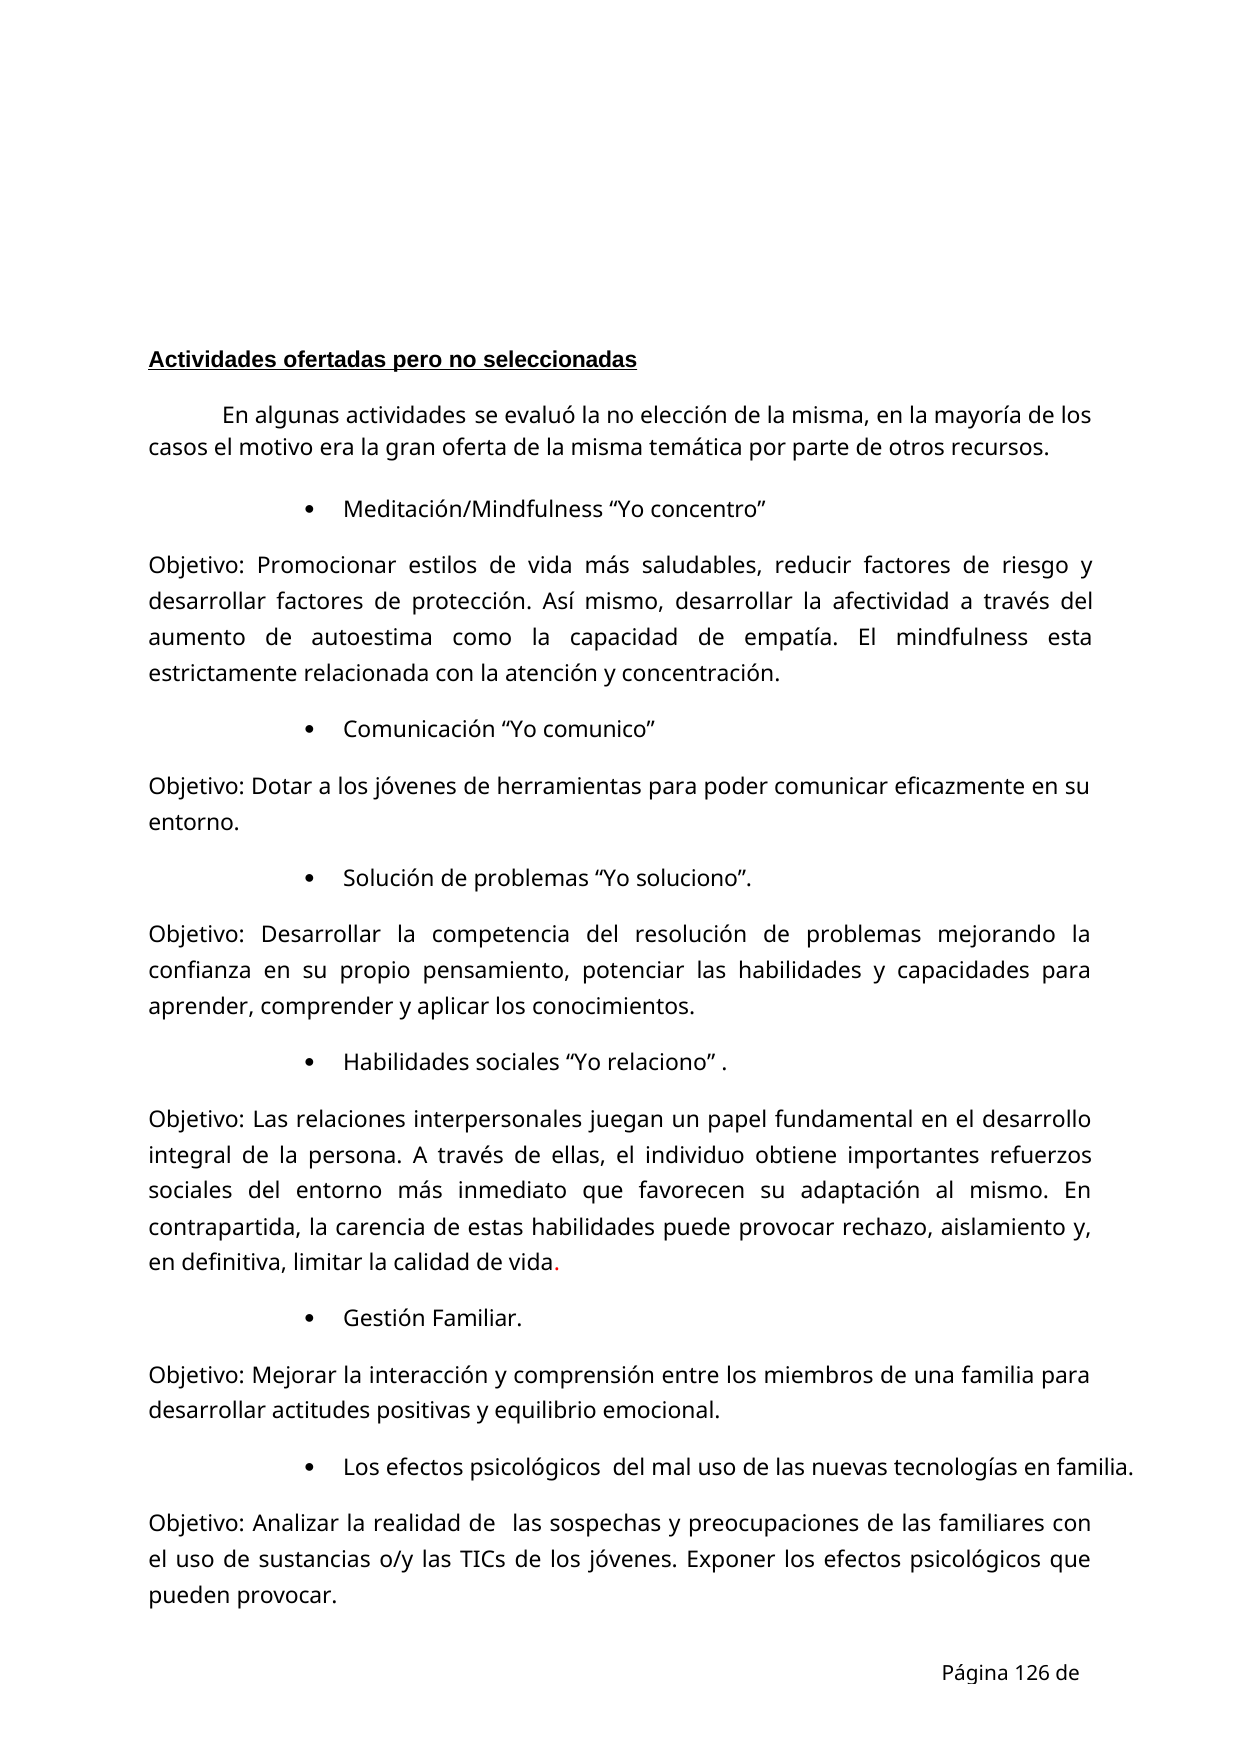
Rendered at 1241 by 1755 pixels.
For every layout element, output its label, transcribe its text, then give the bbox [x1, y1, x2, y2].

list Solución de problemas “Yo soluciono”. [305, 862, 1152, 893]
list Los efectos psicológicos del mal uso de las nuevas tecnologías en familia. [305, 1451, 1152, 1482]
text Objetivo: Analizar la realidad de las sospechas y preocupaciones de las familiares con el uso de sustancias o/y las TICs de los jóvenes. Exponer los efectos psicológicos que pueden provocar. [148, 1507, 1092, 1610]
list Gestión Familiar. [305, 1302, 1152, 1333]
text Objetivo: Las relaciones interpersonales juegan un papel fundamental en el desarrollo integral de la persona. A través de ellas, el individuo obtiene importantes refuerzos sociales del entorno más inmediato que favorecen su adaptación al mismo. En contrapartida, la carencia de estas habilidades puede provocar rechazo, aislamiento y, en definitiva, limitar la calidad de vida. [148, 1103, 1093, 1278]
text Objetivo: Mejorar la interacción y comprensión entre los miembros de una familia para desarrollar actitudes positivas y equilibrio emocional. [148, 1358, 1092, 1426]
text En algunas actividades se evaluó la no elección de la misma, en la mayoría de los casos el motivo era la gran oferta de la misma temática por parte de otros recursos. [148, 399, 1098, 462]
text Objetivo: Dotar a los jóvenes de herramientas para poder comunicar eficazmente en su entorno. [148, 769, 1091, 837]
text Objetivo: Desarrollar la competencia del resolución de problemas mejorando la confianza en su propio pensamiento, potenciar las habilidades y capacidades para aprender, comprender y aplicar los conocimientos. [148, 918, 1092, 1021]
list Meditación/Mindfulness “Yo concentro” [305, 493, 1152, 524]
list Comunicación “Yo comunico” [305, 713, 1152, 744]
text Objetivo: Promocionar estilos de vida más saludables, reducir factores de riesgo y desarrollar factores de protección. Así mismo, desarrollar la afectividad a través del aumento de autoestima como la capacidad de empatía. El mindfulness esta estrictamente relacionada con la atención y concentración. [148, 549, 1093, 688]
list Habilidades sociales “Yo relaciono” . [305, 1046, 1152, 1077]
text Actividades ofertadas pero no seleccionadas [148, 346, 1152, 373]
